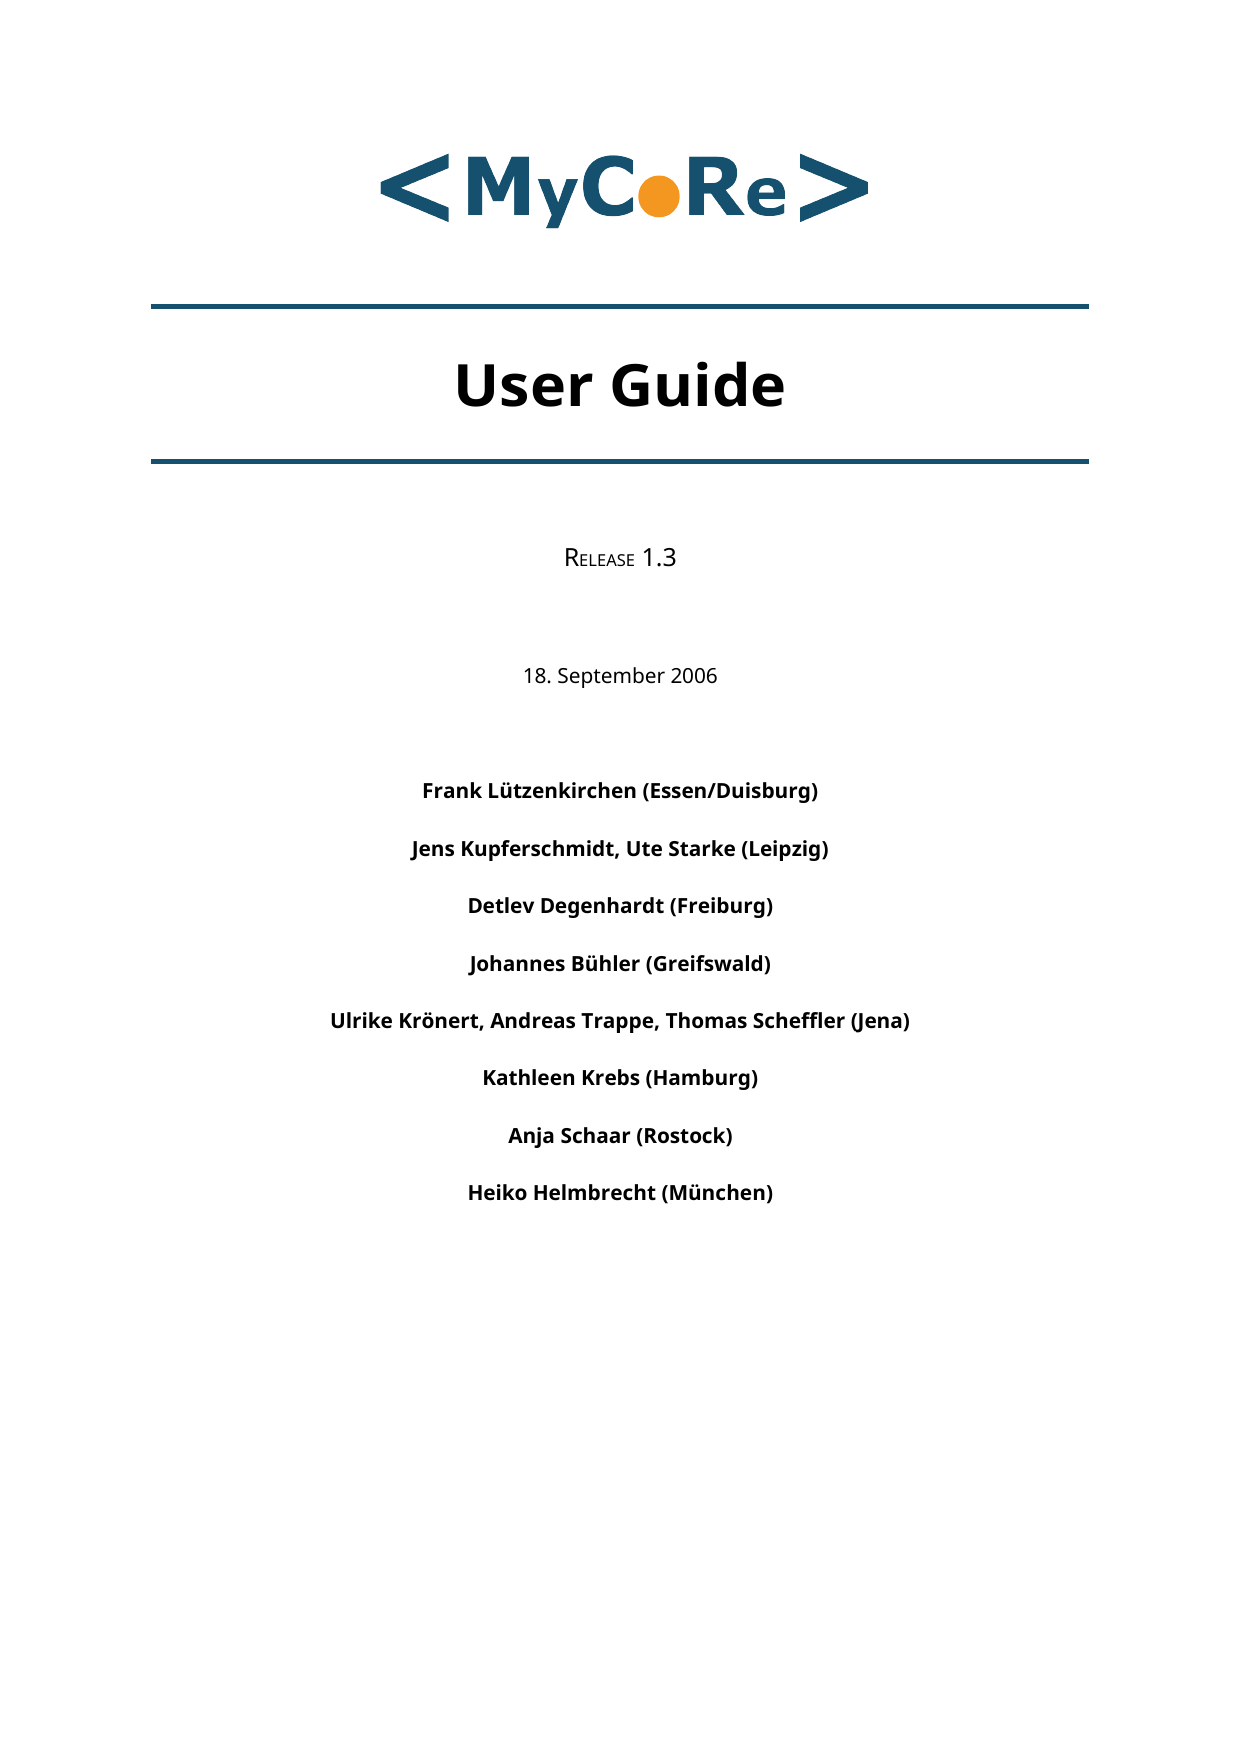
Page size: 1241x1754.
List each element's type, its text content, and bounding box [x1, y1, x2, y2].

table_cell Release 1.3 18. September 2006 Frank Lützenkirchen (Essen/Duisburg) Jens Kupferschmidt, Ute Starke (Leipzig) Detlev Degenhardt (Freiburg) Johannes Bühler (Greifswald) Ulrike Krönert, Andreas Trappe, Thomas Scheffler (Jena) Kathleen Krebs (Hamburg) Anja Schaar (Rostock) Heiko Helmbrecht (München) [151, 464, 1089, 1264]
table_header User Guide [151, 309, 1089, 459]
picture [360, 146, 880, 239]
